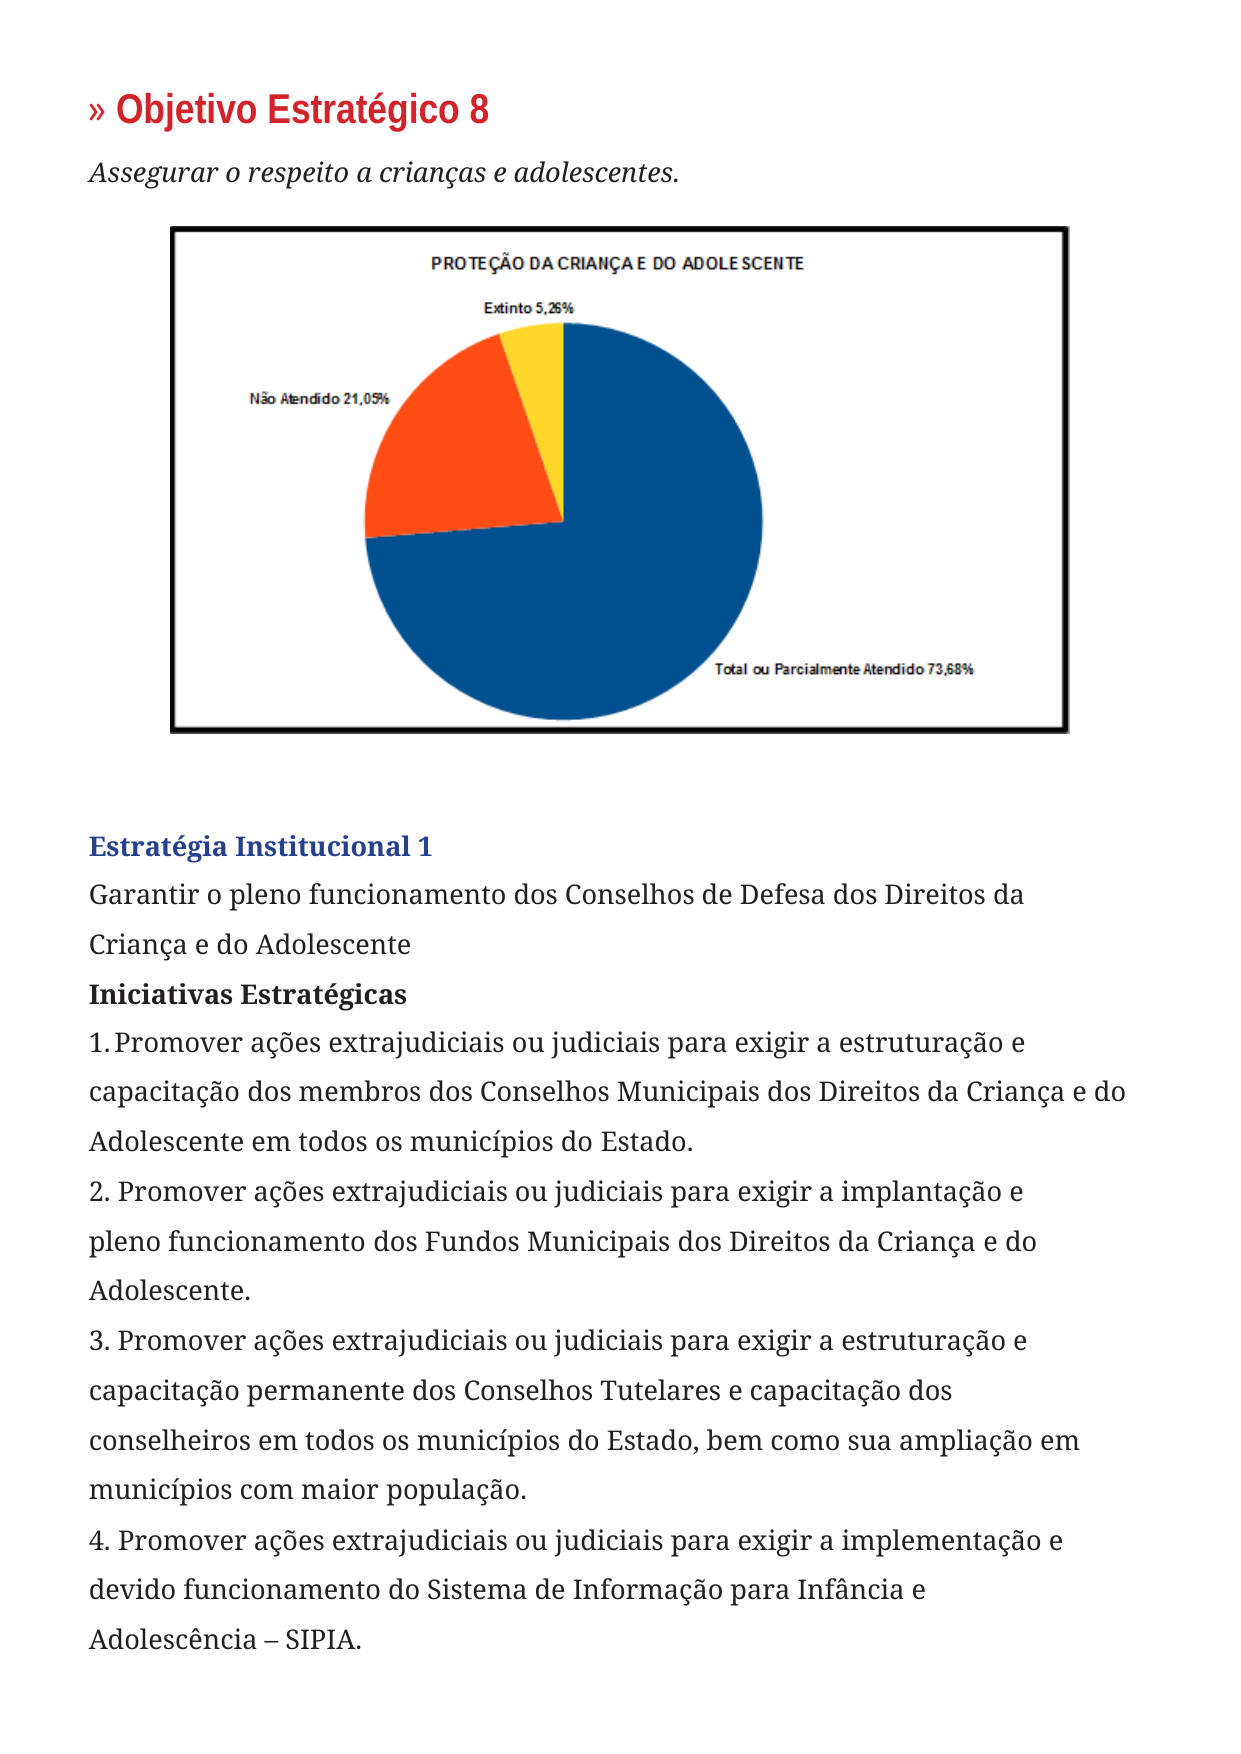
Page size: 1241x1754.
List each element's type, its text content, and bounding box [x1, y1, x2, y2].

text Assegurar o respeito a crianças e adolescentes. [88, 153, 1240, 190]
subtitle » Objetivo Estratégico 8 [88, 79, 1240, 136]
text Garantir o pleno funcionamento dos Conselhos de Defesa dos Direitos da Criança e do Adolescente [88, 876, 1117, 962]
list Promover ações extrajudiciais ou judiciais para exigir a implantação e pleno funcionamento dos Fundos Municipais dos Direitos da Criança e do Adolescente. [88, 1172, 1055, 1309]
list Promover ações extrajudiciais ou judiciais para exigir a implementação e devido funcionamento do Sistema de Informação para Infância e Adolescência – SIPIA. [88, 1521, 1071, 1657]
list Promover ações extrajudiciais ou judiciais para exigir a estruturação e capacitação permanente dos Conselhos Tutelares e capacitação dos conselheiros em todos os municípios do Estado, bem como sua ampliação em municípios com maior população. [88, 1322, 1118, 1508]
picture [170, 226, 1070, 734]
subtitle Estratégia Institucional 1 [88, 828, 1240, 865]
subtitle Iniciativas Estratégicas [88, 975, 1240, 1012]
list Promover ações extrajudiciais ou judiciais para exigir a estruturação e capacitação dos membros dos Conselhos Municipais dos Direitos da Criança e do Adolescente em todos os municípios do Estado. [88, 1023, 1141, 1159]
